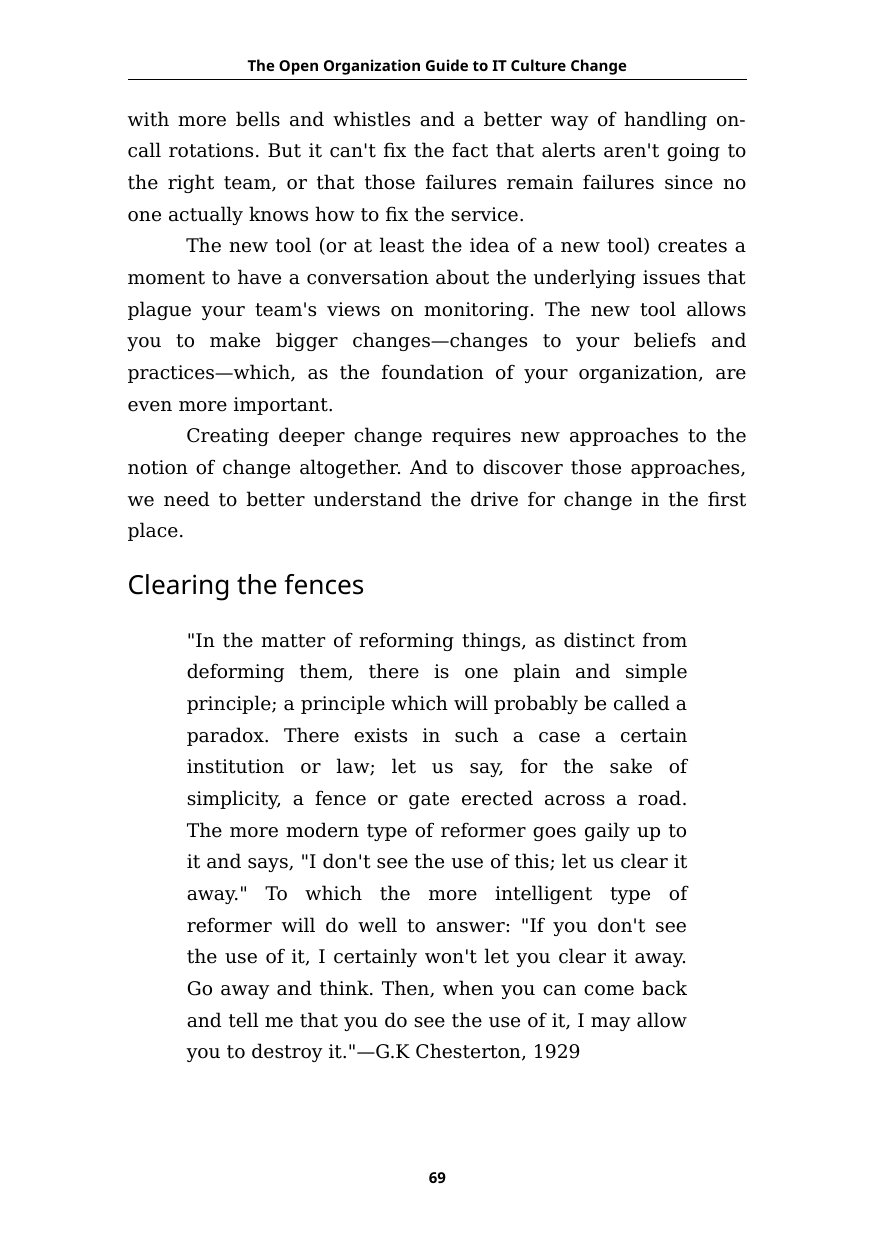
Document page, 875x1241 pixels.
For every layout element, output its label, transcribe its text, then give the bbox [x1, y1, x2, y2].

text with more bells and whistles and a better way of handling on-call rotations. But it can't fix the fact that alerts aren't going to the right team, or that those failures remain failures since no one actually knows how to fix the service. [127, 109, 747, 226]
text "In the matter of reforming things, as distinct from deforming them, there is one plain and simple principle; a principle which will probably be called a paradox. There exists in such a case a certain institution or law; let us say, for the sake of simplicity, a fence or gate erected across a road. The more modern type of reformer goes gaily up to it and says, "I don't see the use of this; let us clear it away." To which the more intelligent type of reformer will do well to answer: "If you don't see the use of it, I certainly won't let you clear it away. Go away and think. Then, when you can come back and tell me that you do see the use of it, I may allow you to destroy it."—G.K Chesterton, 1929 [187, 630, 688, 1063]
text Creating deeper change requires new approaches to the notion of change altogether. And to discover those approaches, we need to better understand the drive for change in the first place. [127, 425, 747, 542]
text The new tool (or at least the idea of a new tool) creates a moment to have a conversation about the underlying issues that plague your team's views on monitoring. The new tool allows you to make bigger changes—changes to your beliefs and practices—which, as the foundation of your organization, are even more important. [127, 235, 747, 416]
subtitle Clearing the fences [127, 567, 747, 602]
